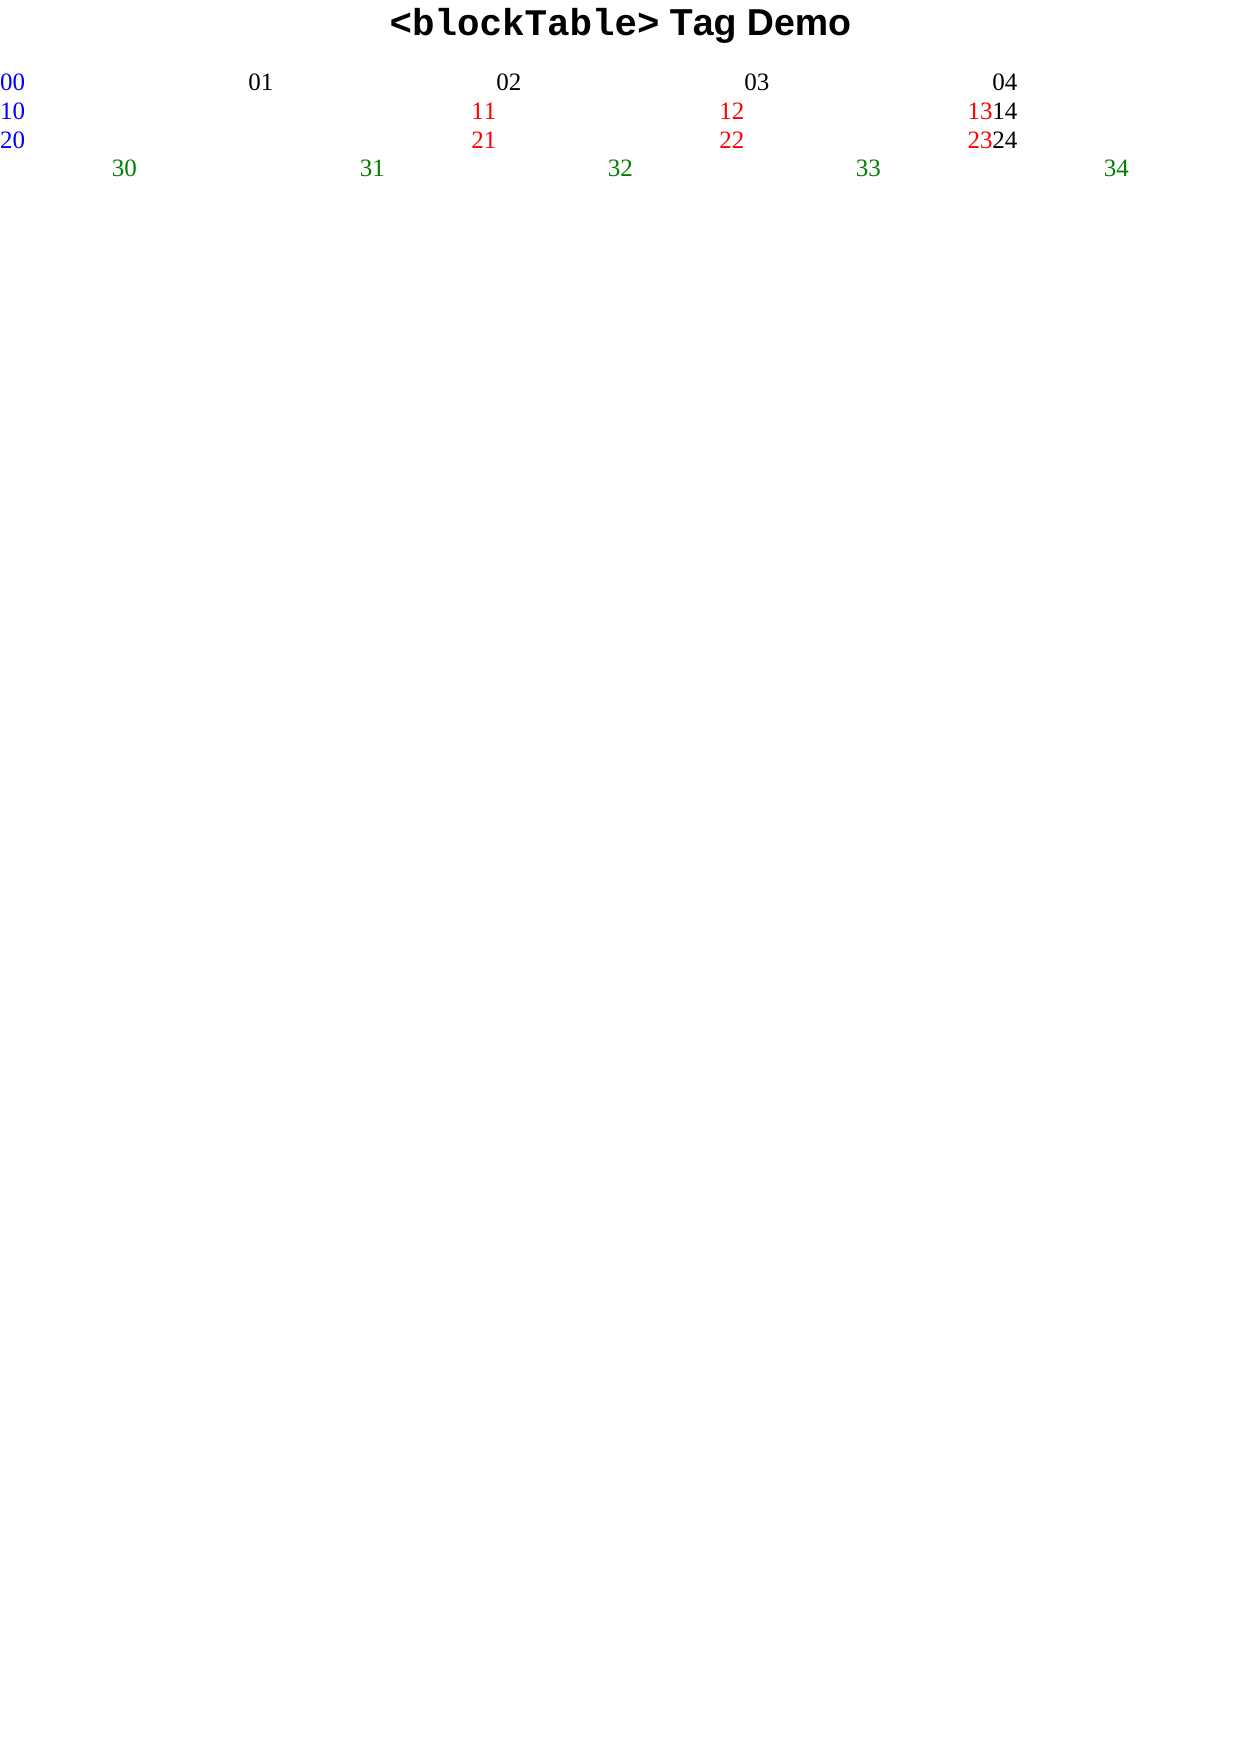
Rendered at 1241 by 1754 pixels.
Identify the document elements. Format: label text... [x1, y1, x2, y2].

table_header 02 [496, 67, 744, 96]
table_header 04 [992, 67, 1240, 96]
table_cell 31 [248, 154, 496, 182]
table_cell 21 [248, 125, 496, 153]
table_cell 20 [0, 125, 248, 153]
table_cell 13 [744, 96, 992, 125]
table_cell 33 [744, 154, 992, 182]
table_header 01 [248, 67, 496, 96]
table_cell 12 [496, 96, 744, 125]
table_cell 34 [992, 154, 1240, 182]
title <blockTable> Tag Demo [0, 0, 1240, 46]
table_cell 22 [496, 125, 744, 153]
table_cell 10 [0, 96, 248, 125]
table_cell 11 [248, 96, 496, 125]
table_cell 32 [496, 154, 744, 182]
table_cell 14 [992, 96, 1240, 125]
table_cell 24 [992, 125, 1240, 153]
table_header 00 [0, 67, 248, 96]
table_cell 23 [744, 125, 992, 153]
table_header 03 [744, 67, 992, 96]
table_cell 30 [0, 154, 248, 182]
